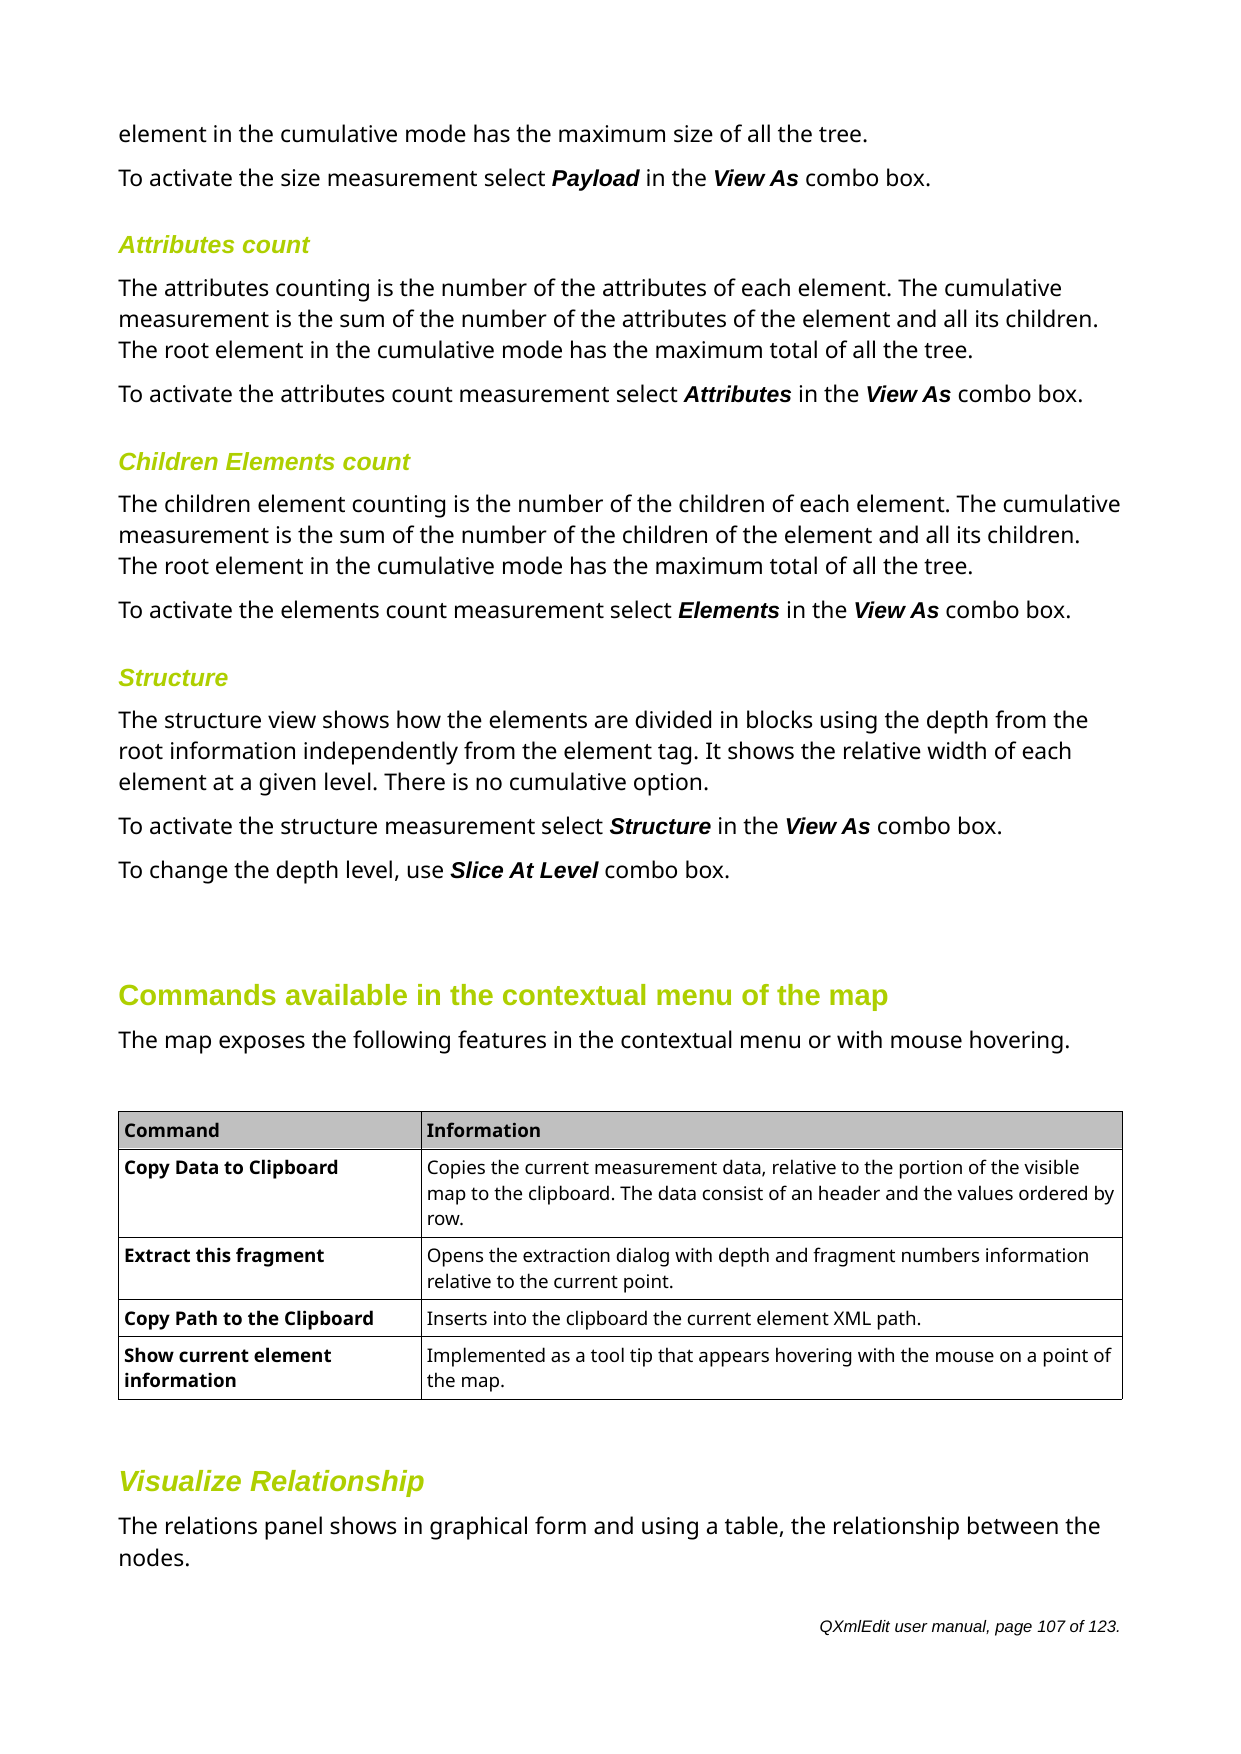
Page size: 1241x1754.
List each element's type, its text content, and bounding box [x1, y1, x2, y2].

subtitle Structure [118, 663, 1122, 691]
text To activate the attributes count measurement select Attributes in the View As combo box. [118, 378, 1122, 409]
table_cell Copy Data to Clipboard [119, 1150, 421, 1237]
text To activate the structure measurement select Structure in the View As combo box. [118, 810, 1122, 841]
text The map exposes the following features in the contextual menu or with mouse hovering. [118, 1024, 1122, 1055]
subtitle Commands available in the contextual menu of the map [118, 978, 1122, 1011]
text The structure view shows how the elements are divided in blocks using the depth from the root information independently from the element tag. It shows the relative width of each element at a given level. There is no cumulative option. [118, 704, 1122, 797]
table_header Command [119, 1112, 421, 1148]
table_cell Extract this fragment [119, 1238, 421, 1299]
subtitle Visualize Relationship [118, 1464, 1122, 1498]
table_cell Implemented as a tool tip that appears hovering with the mouse on a point of the map. [422, 1337, 1122, 1399]
table_cell Opens the extraction dialog with depth and fragment numbers information relative to the current point. [422, 1238, 1122, 1299]
text To activate the size measurement select Payload in the View As combo box. [118, 162, 1122, 193]
text To change the depth level, use Slice At Level combo box. [118, 854, 1122, 885]
table_header Information [422, 1112, 1122, 1148]
table_cell Copy Path to the Clipboard [119, 1300, 421, 1336]
text The children element counting is the number of the children of each element. The cumulative measurement is the sum of the number of the children of the element and all its children. The root element in the cumulative mode has the maximum total of all the tree. [118, 488, 1122, 581]
text The attributes counting is the number of the attributes of each element. The cumulative measurement is the sum of the number of the attributes of the element and all its children. The root element in the cumulative mode has the maximum total of all the tree. [118, 272, 1122, 365]
table_cell Inserts into the clipboard the current element XML path. [422, 1300, 1122, 1336]
text To activate the elements count measurement select Elements in the View As combo box. [118, 594, 1122, 625]
text The relations panel shows in graphical form and using a table, the relationship between the nodes. [118, 1510, 1122, 1573]
subtitle Attributes count [118, 231, 1122, 259]
text element in the cumulative mode has the maximum size of all the tree. [118, 118, 1122, 149]
subtitle Children Elements count [118, 447, 1122, 475]
table_cell Show current element information [119, 1337, 421, 1399]
table_cell Copies the current measurement data, relative to the portion of the visible map to the clipboard. The data consist of an header and the values ordered by row. [422, 1150, 1122, 1237]
